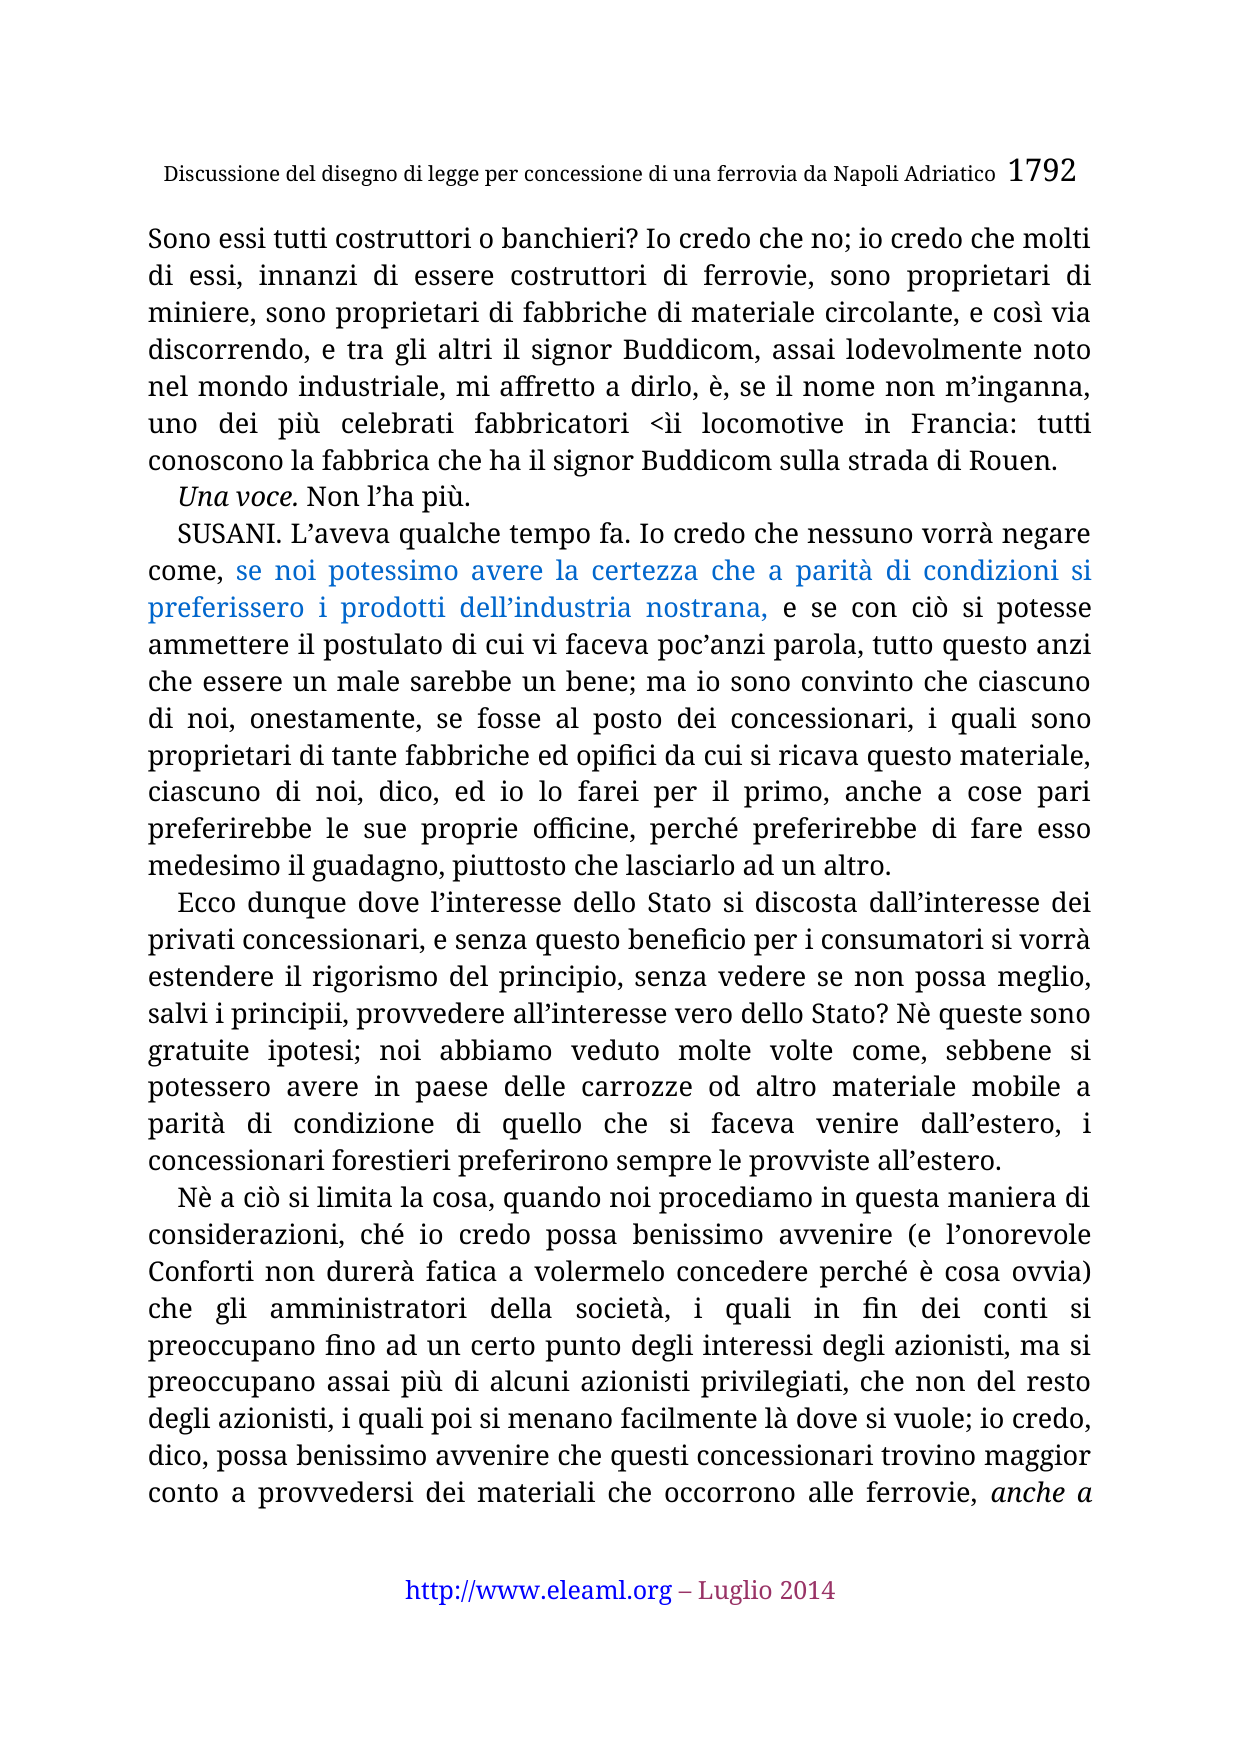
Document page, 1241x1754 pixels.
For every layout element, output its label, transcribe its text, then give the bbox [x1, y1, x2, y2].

text Nè a ciò si limita la cosa, quando noi procediamo in questa maniera di considerazioni, ché io credo possa benissimo avvenire (e l’onorevole Conforti non durerà fatica a volermelo concedere perché è cosa ovvia) che gli amministratori della società, i quali in fin dei conti si preoccupano fino ad un certo punto degli interessi degli azionisti, ma si preoccupano assai più di alcuni azionisti privilegiati, che non del resto degli azionisti, i quali poi si menano facilmente là dove si vuole; io credo, dico, possa benissimo avvenire che questi concessionari trovino maggior conto a provvedersi dei materiali che occorrono alle ferrovie, anche a [148, 1178, 1093, 1510]
text Ecco dunque dove l’interesse dello Stato si discosta dall’interesse dei privati concessionari, e senza questo beneficio per i consumatori si vorrà estendere il rigorismo del principio, senza vedere se non possa meglio, salvi i principii, provvedere all’interesse vero dello Stato? Nè queste sono gratuite ipotesi; noi abbiamo veduto molte volte come, sebbene si potessero avere in paese delle carrozze od altro materiale mobile a parità di condizione di quello che si faceva venire dall’estero, i concessionari forestieri preferirono sempre le provviste all’estero. [148, 883, 1093, 1178]
text Una voce. Non l’ha più. [148, 478, 1093, 515]
text SUSANI. L’aveva qualche tempo fa. Io credo che nessuno vorrà negare come, se noi potessimo avere la certezza che a parità di condizioni si preferissero i prodotti dell’industria nostrana, e se con ciò si potesse ammettere il postulato di cui vi faceva poc’anzi parola, tutto questo anzi che essere un male sarebbe un bene; ma io sono convinto che ciascuno di noi, onestamente, se fosse al posto dei concessionari, i quali sono proprietari di tante fabbriche ed opifici da cui si ricava questo materiale, ciascuno di noi, dico, ed io lo farei per il primo, anche a cose pari preferirebbe le sue proprie officine, perché preferirebbe di fare esso medesimo il guadagno, piuttosto che lasciarlo ad un altro. [148, 515, 1093, 883]
text Sono essi tutti costruttori o banchieri? Io credo che no; io credo che molti di essi, innanzi di essere costruttori di ferrovie, sono proprietari di miniere, sono proprietari di fabbriche di materiale circolante, e così via discorrendo, e tra gli altri il signor Buddicom, assai lodevolmente noto nel mondo industriale, mi affretto a dirlo, è, se il nome non m’inganna, uno dei più celebrati fabbricatori <ìi locomotive in Francia: tutti conoscono la fabbrica che ha il signor Buddicom sulla strada di Rouen. [148, 220, 1093, 478]
